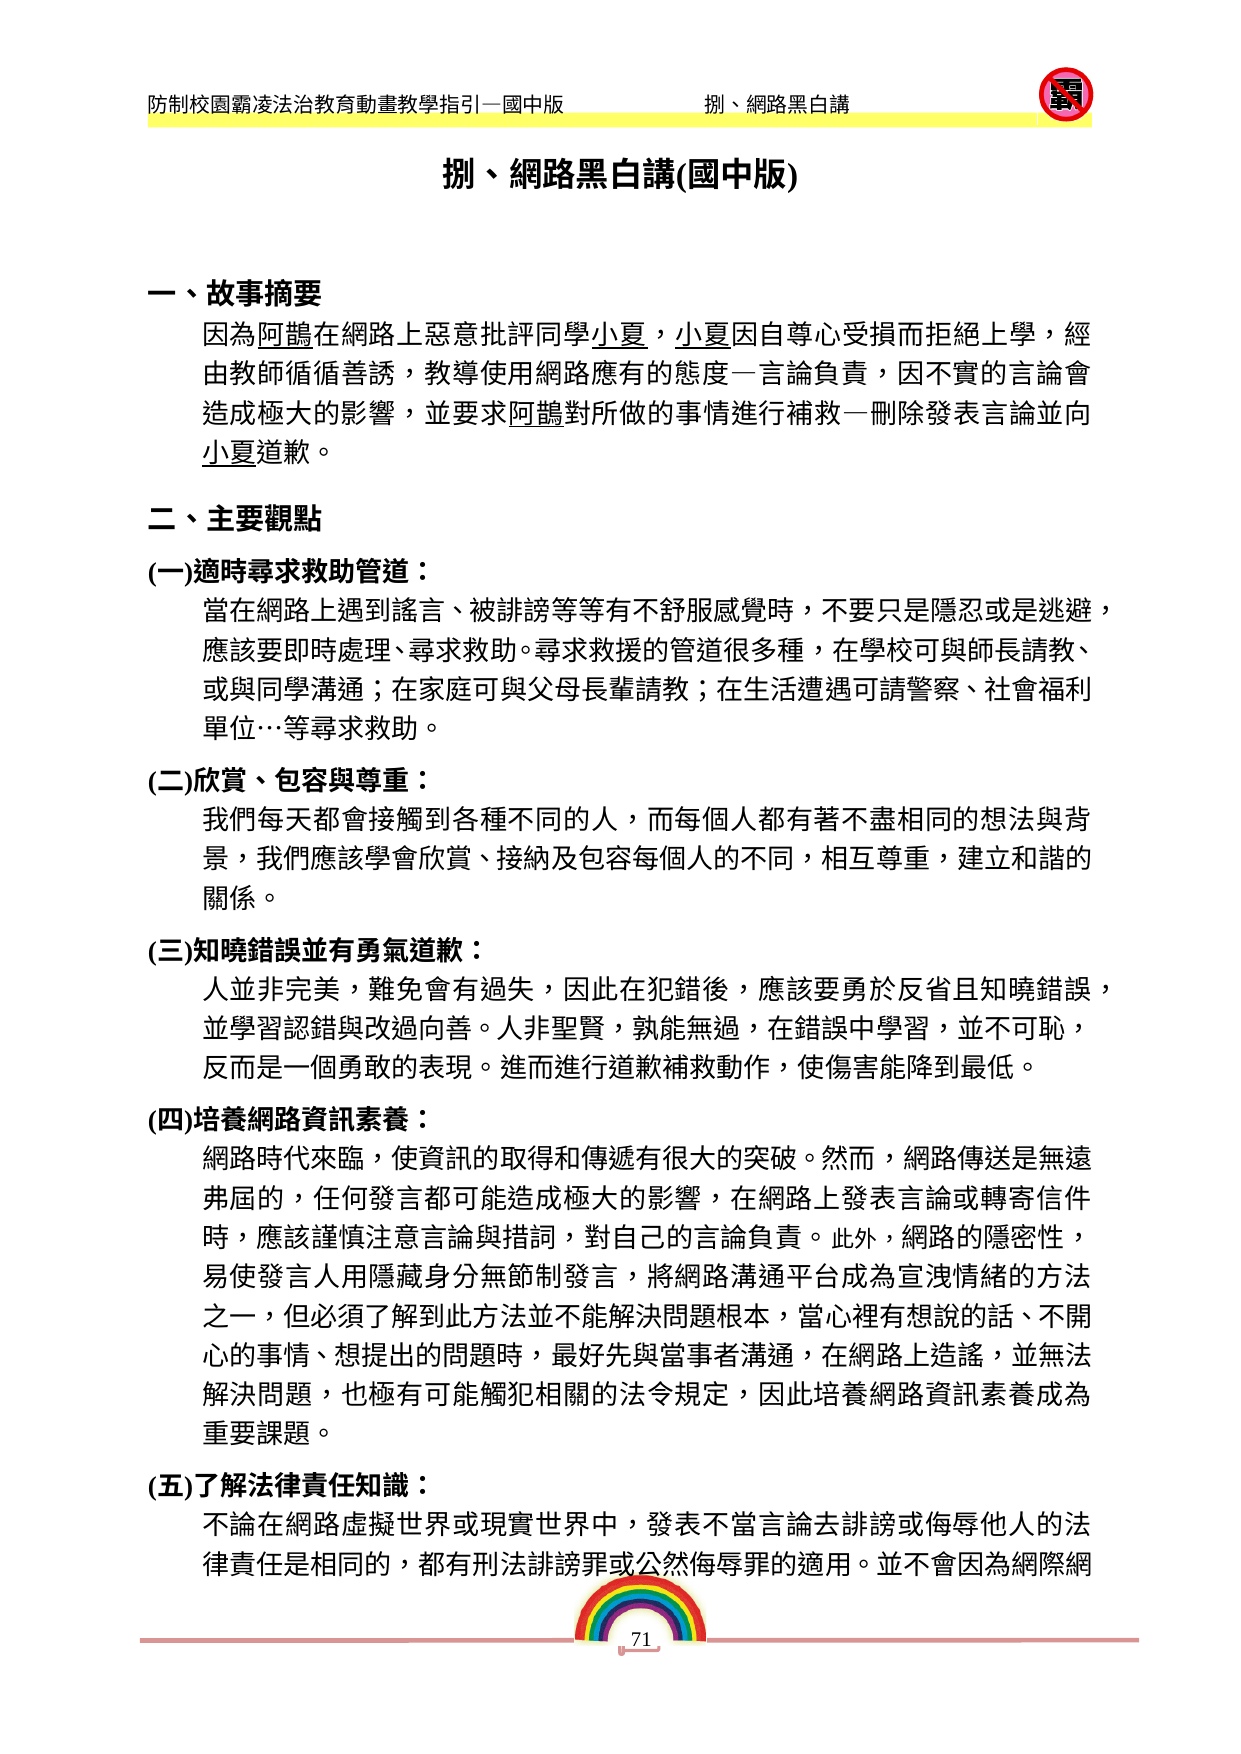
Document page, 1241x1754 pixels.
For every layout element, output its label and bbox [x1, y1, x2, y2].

picture [574, 1572, 707, 1646]
picture [1036, 64, 1096, 68]
